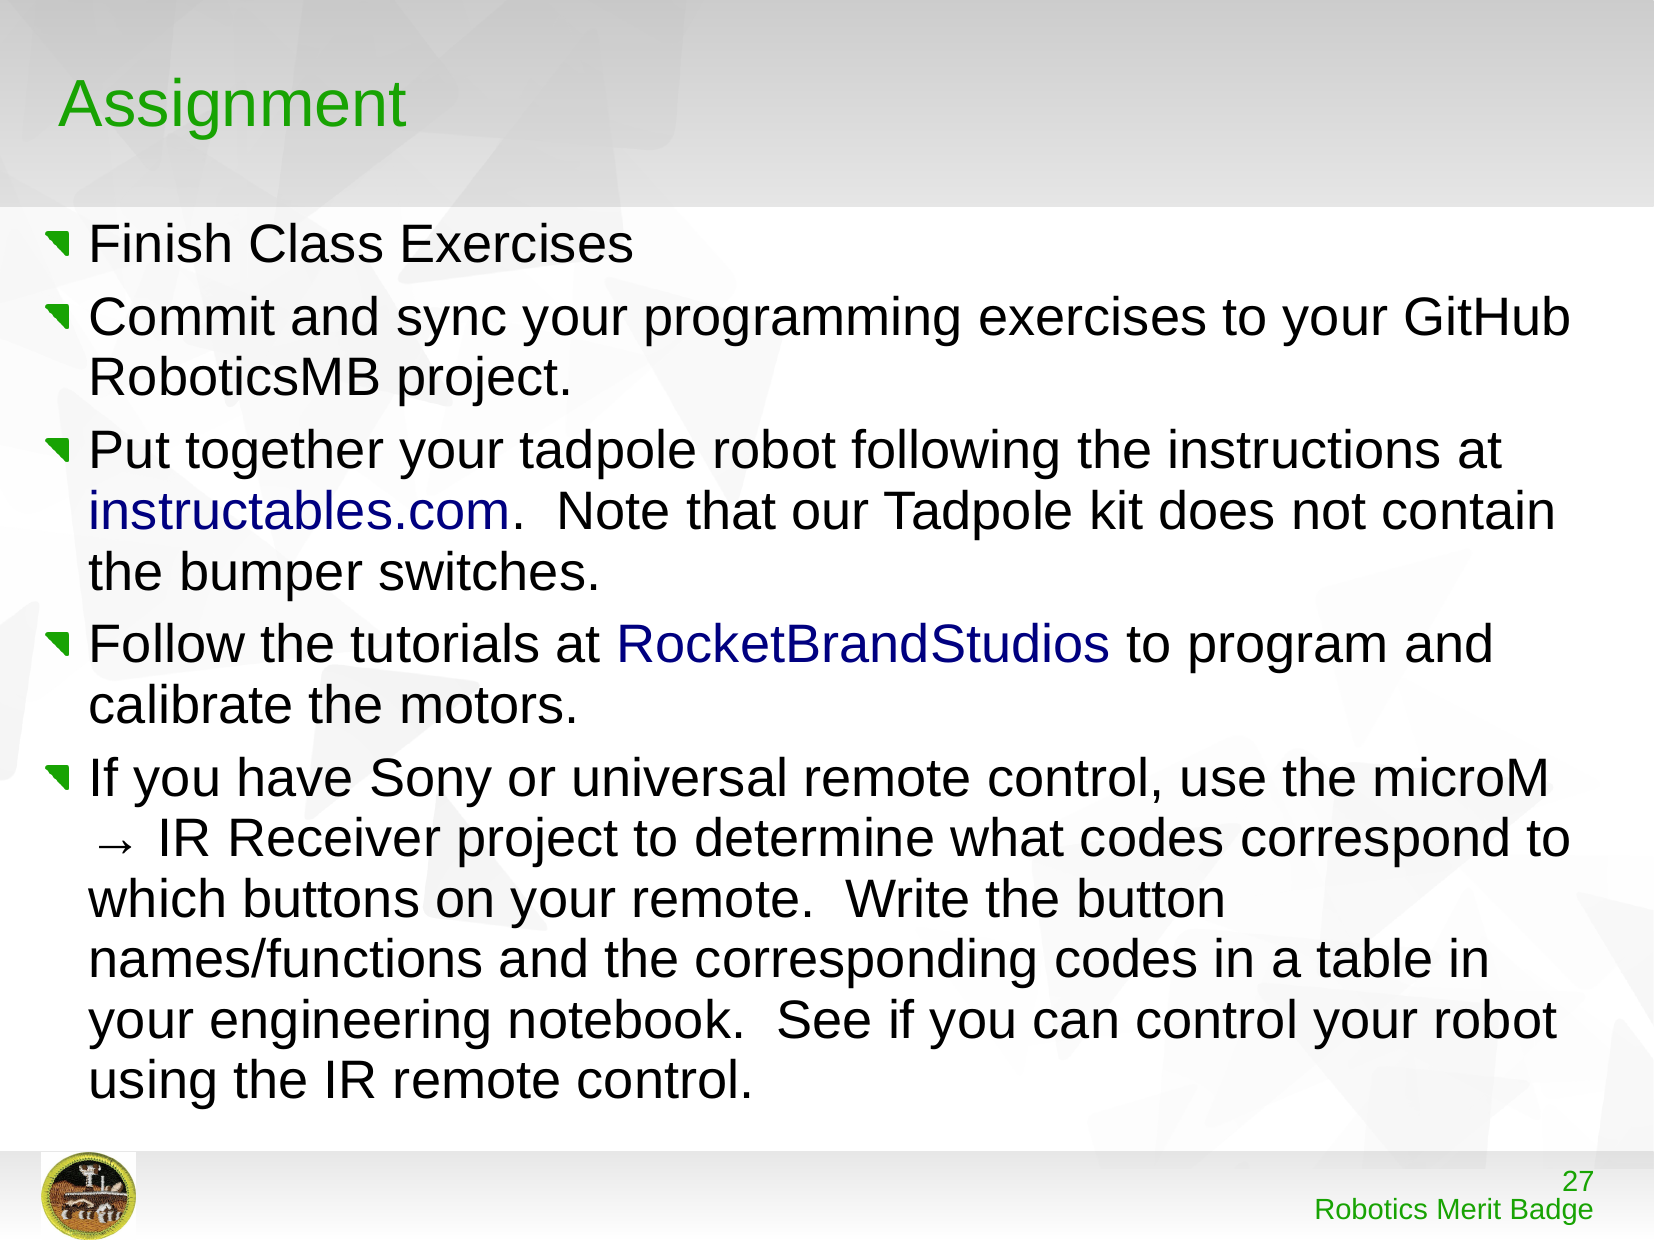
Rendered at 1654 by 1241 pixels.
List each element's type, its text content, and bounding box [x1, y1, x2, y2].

picture [0, 0, 783, 931]
picture [41, 1152, 136, 1240]
list Finish Class Exercises Commit and sync your programming exercises to your GitHub RoboticsMB project. Put together your tadpole robot following the instructions at instructables.com. Note that our Tadpole kit does not contain the bumper switches. Follow the tutorials at RocketBrandStudios to program and calibrate the motors. If you have Sony or universal remote control, use the microM → IR Receiver project to determine what codes correspond to which buttons on your remote. Write the button names/functions and the corresponding codes in a table in your engineering notebook. See if you can control your robot using the IR remote control. [45, 213, 1581, 1111]
picture [915, 548, 1654, 1169]
title Assignment [59, 29, 1595, 178]
